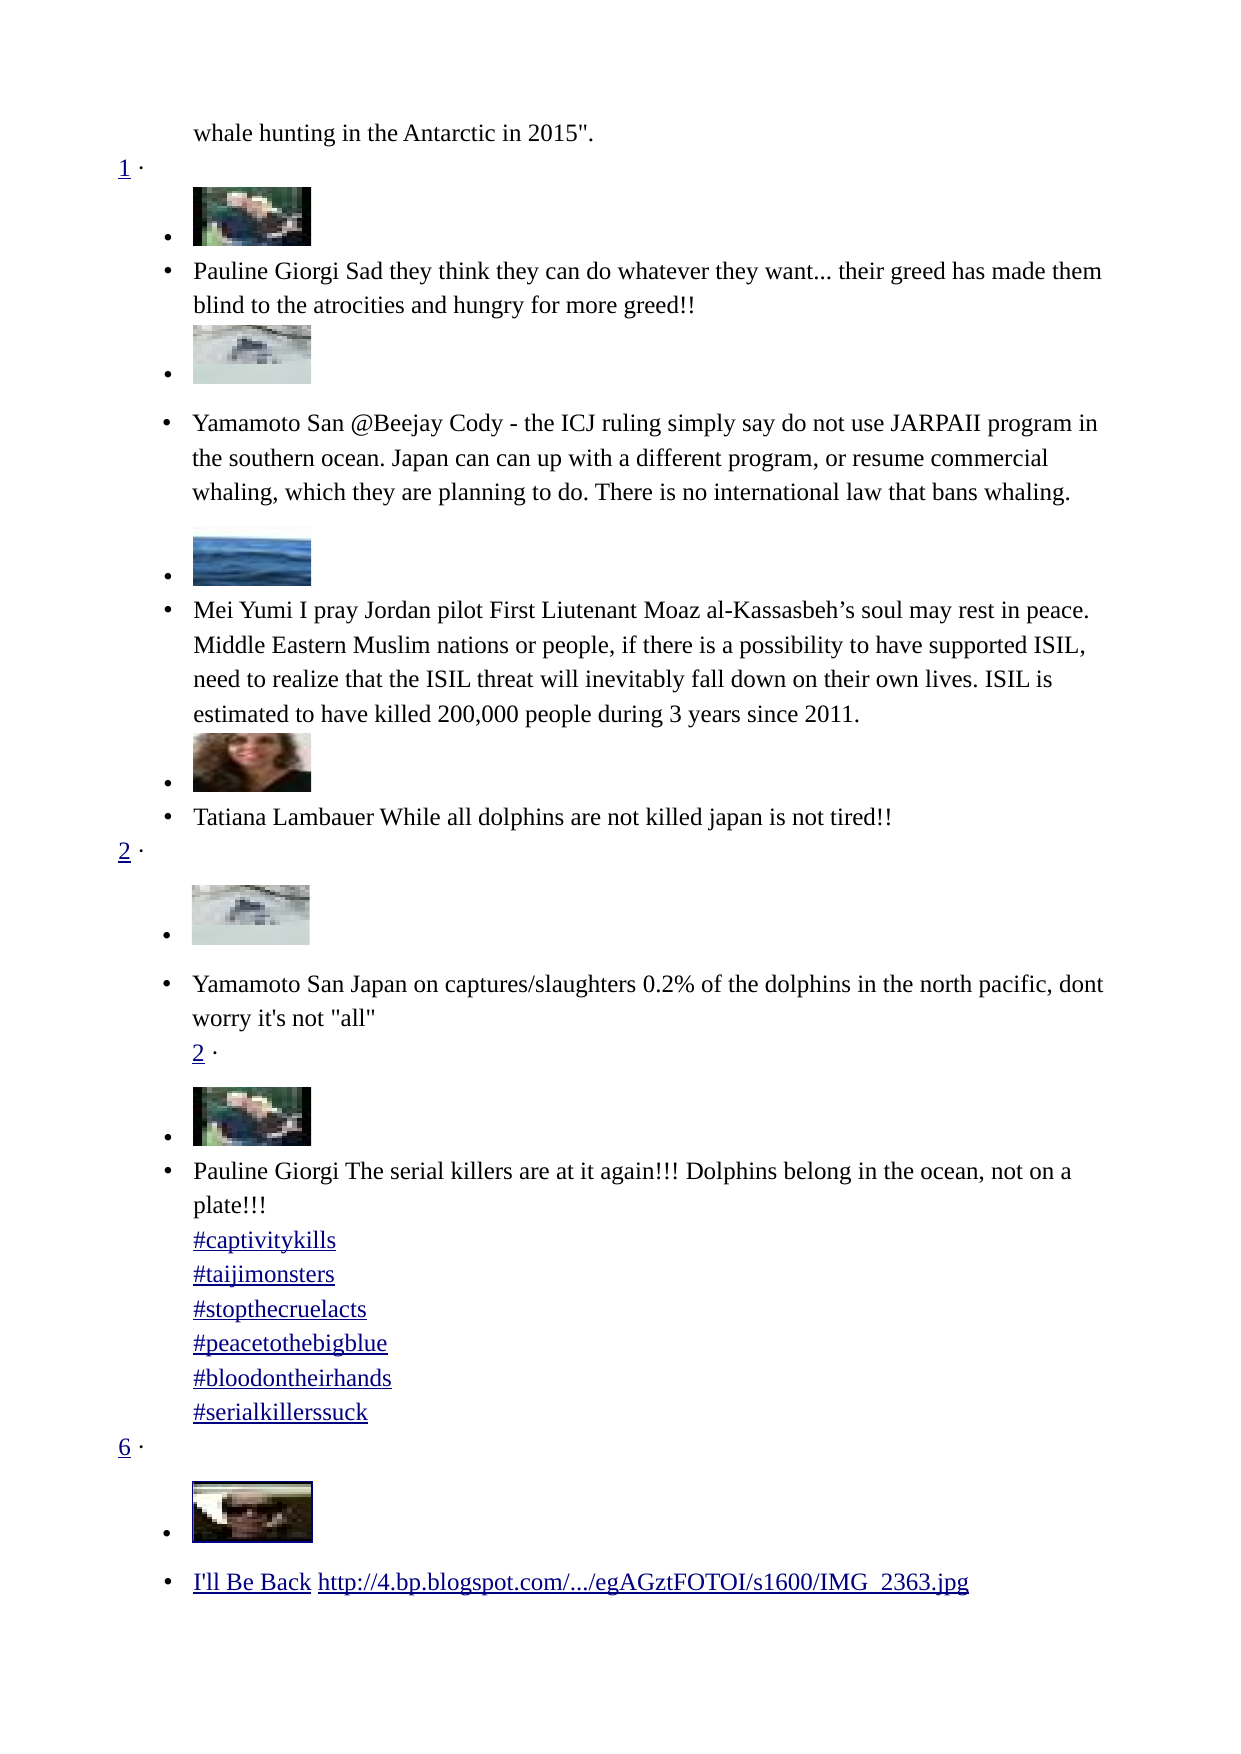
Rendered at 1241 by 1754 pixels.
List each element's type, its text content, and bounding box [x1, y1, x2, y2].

list Mei Yumi I pray Jordan pilot First Liutenant Moaz al-Kassasbeh’s soul may rest in peace. Middle Eastern Muslim nations or people, if there is a possibility to have supported ISIL, need to realize that the ISIL threat will inevitably fall down on their own lives. ISIL is estimated to have killed 200,000 people during 3 years since 2011. [164, 595, 1122, 727]
picture [193, 187, 312, 246]
text 1 · [118, 153, 1122, 181]
picture [193, 1482, 311, 1541]
list Yamamoto San @Beejay Cody - the ICJ ruling simply say do not use JARPAII program in the southern ocean. Japan can can up with a different program, or resume commercial whaling, which they are planning to do. There is no international law that bans whaling. [162, 408, 1122, 506]
list Pauline Giorgi Sad they think they can do whatever they want... their greed has made them blind to the atrocities and hungry for more greed!! [164, 256, 1122, 319]
picture [193, 1087, 312, 1146]
list Yamamoto San Japan on captures/slaughters 0.2% of the dolphins in the north pacific, dont worry it's not "all" [162, 969, 1122, 1032]
list 2 · [162, 1038, 1122, 1067]
picture [191, 885, 310, 945]
list Pauline Giorgi The serial killers are at it again!!! Dolphins belong in the ocean, not on a plate!!! #captivitykills #taijimonsters #stopthecruelacts #peacetothebigblue #bloodontheirhands #serialkillerssuck [164, 1156, 1122, 1426]
text 6 · [118, 1432, 1122, 1460]
list whale hunting in the Antarctic in 2015". [164, 118, 1122, 147]
picture [193, 526, 312, 586]
picture [193, 325, 312, 384]
list I'll Be Back http://4.bp.blogspot.com/.../egAGztFOTOI/s1600/IMG_2363.jpg [164, 1567, 1122, 1596]
text 2 · [118, 836, 1122, 865]
list Tatiana Lambauer While all dolphins are not killed japan is not tired!! [164, 802, 1122, 831]
picture [193, 733, 312, 792]
